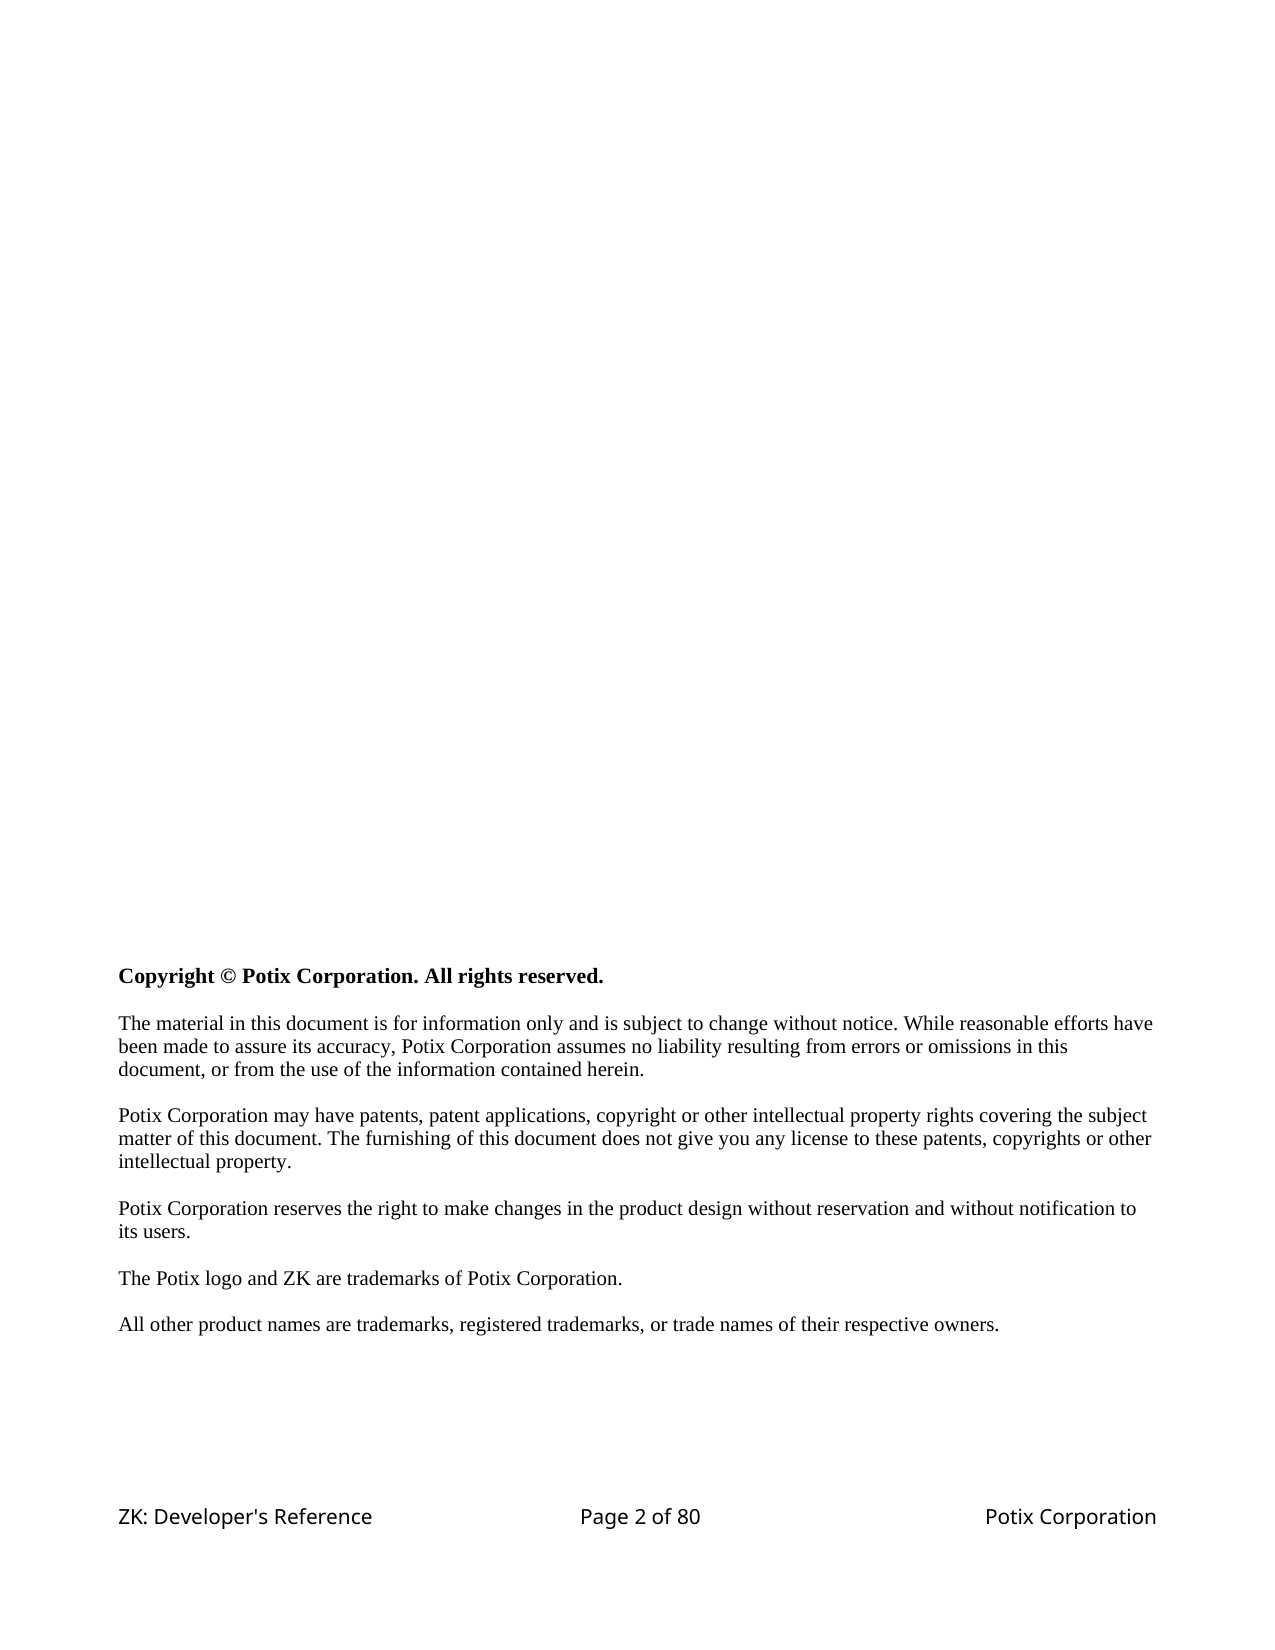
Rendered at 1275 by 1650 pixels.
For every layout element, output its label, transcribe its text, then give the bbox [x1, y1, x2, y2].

text Copyright © Potix Corporation. All rights reserved. [118, 963, 1157, 988]
text The material in this document is for information only and is subject to change without notice. While reasonable efforts have been made to assure its accuracy, Potix Corporation assumes no liability resulting from errors or omissions in this document, or from the use of the information contained herein. [118, 1011, 1157, 1081]
text The Potix logo and ZK are trademarks of Potix Corporation. [118, 1267, 1157, 1289]
text Potix Corporation reserves the right to make changes in the product design without reservation and without notification to its users. [118, 1197, 1157, 1243]
text Potix Corporation may have patents, patent applications, copyright or other intellectual property rights covering the subject matter of this document. The furnishing of this document does not give you any license to these patents, copyrights or other intellectual property. [118, 1104, 1157, 1173]
text All other product names are trademarks, registered trademarks, or trade names of their respective owners. [118, 1313, 1157, 1336]
